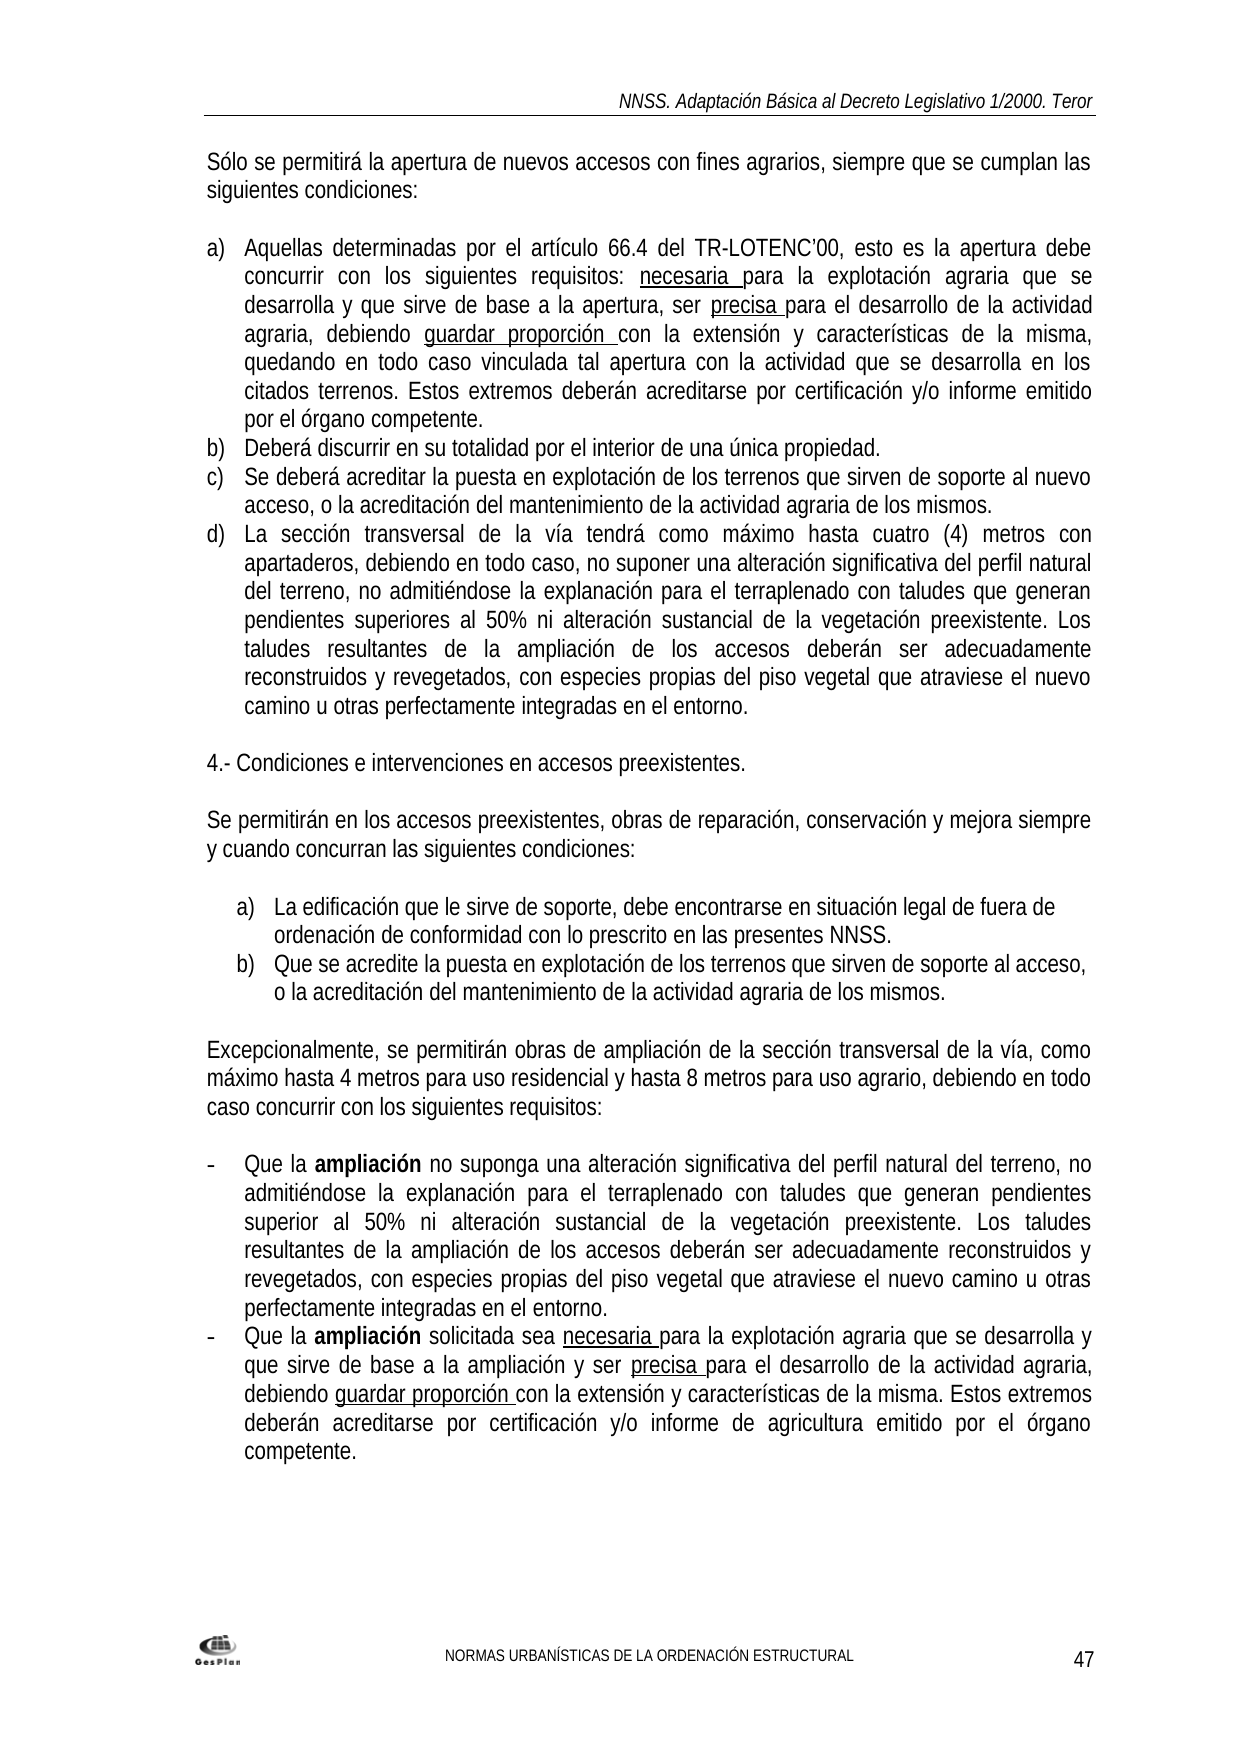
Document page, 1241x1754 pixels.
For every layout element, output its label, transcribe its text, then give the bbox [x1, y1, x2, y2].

text Se permitirán en los accesos preexistentes, obras de reparación, conservación y mejora siempre y cuando concurran las siguientes condiciones: [207, 806, 1093, 863]
text Sólo se permitirá la apertura de nuevos accesos con fines agrarios, siempre que se cumplan las siguientes condiciones: [207, 147, 1093, 204]
list Deberá discurrir en su totalidad por el interior de una única propiedad. [207, 433, 1109, 462]
list Que la ampliación no suponga una alteración significativa del perfil natural del terreno, no admitiéndose la explanación para el terraplenado con taludes que generan pendientes superior al 50% ni alteración sustancial de la vegetación preexistente. Los taludes resultantes de la ampliación de los accesos deberán ser adecuadamente reconstruidos y revegetados, con especies propias del piso vegetal que atraviese el nuevo camino u otras perfectamente integradas en el entorno. [207, 1149, 1093, 1321]
picture [195, 1635, 240, 1665]
list Se deberá acreditar la puesta en explotación de los terrenos que sirven de soporte al nuevo acceso, o la acreditación del mantenimiento de la actividad agraria de los mismos. [207, 462, 1093, 519]
list Que se acredite la puesta en explotación de los terrenos que sirven de soporte al acceso, o la acreditación del mantenimiento de la actividad agraria de los mismos. [236, 949, 1093, 1006]
list La edificación que le sirve de soporte, debe encontrarse en situación legal de fuera de ordenación de conformidad con lo prescrito en las presentes NNSS. [236, 891, 1093, 949]
list Aquellas determinadas por el artículo 66.4 del TR-LOTENC’00, esto es la apertura debe concurrir con los siguientes requisitos: necesaria para la explotación agraria que se desarrolla y que sirve de base a la apertura, ser precisa para el desarrollo de la actividad agraria, debiendo guardar proporción con la extensión y características de la misma, quedando en todo caso vinculada tal apertura con la actividad que se desarrolla en los citados terrenos. Estos extremos deberán acreditarse por certificación y/o informe emitido por el órgano competente. [207, 233, 1093, 433]
list Que la ampliación solicitada sea necesaria para la explotación agraria que se desarrolla y que sirve de base a la ampliación y ser precisa para el desarrollo de la actividad agraria, debiendo guardar proporción con la extensión y características de la misma. Estos extremos deberán acreditarse por certificación y/o informe de agricultura emitido por el órgano competente. [207, 1321, 1093, 1465]
text Excepcionalmente, se permitirán obras de ampliación de la sección transversal de la vía, como máximo hasta 4 metros para uso residencial y hasta 8 metros para uso agrario, debiendo en todo caso concurrir con los siguientes requisitos: [207, 1035, 1093, 1121]
text 4.- Condiciones e intervenciones en accesos preexistentes. [207, 748, 1109, 777]
list La sección transversal de la vía tendrá como máximo hasta cuatro (4) metros con apartaderos, debiendo en todo caso, no suponer una alteración significativa del perfil natural del terreno, no admitiéndose la explanación para el terraplenado con taludes que generan pendientes superiores al 50% ni alteración sustancial de la vegetación preexistente. Los taludes resultantes de la ampliación de los accesos deberán ser adecuadamente reconstruidos y revegetados, con especies propias del piso vegetal que atraviese el nuevo camino u otras perfectamente integradas en el entorno. [207, 519, 1093, 719]
